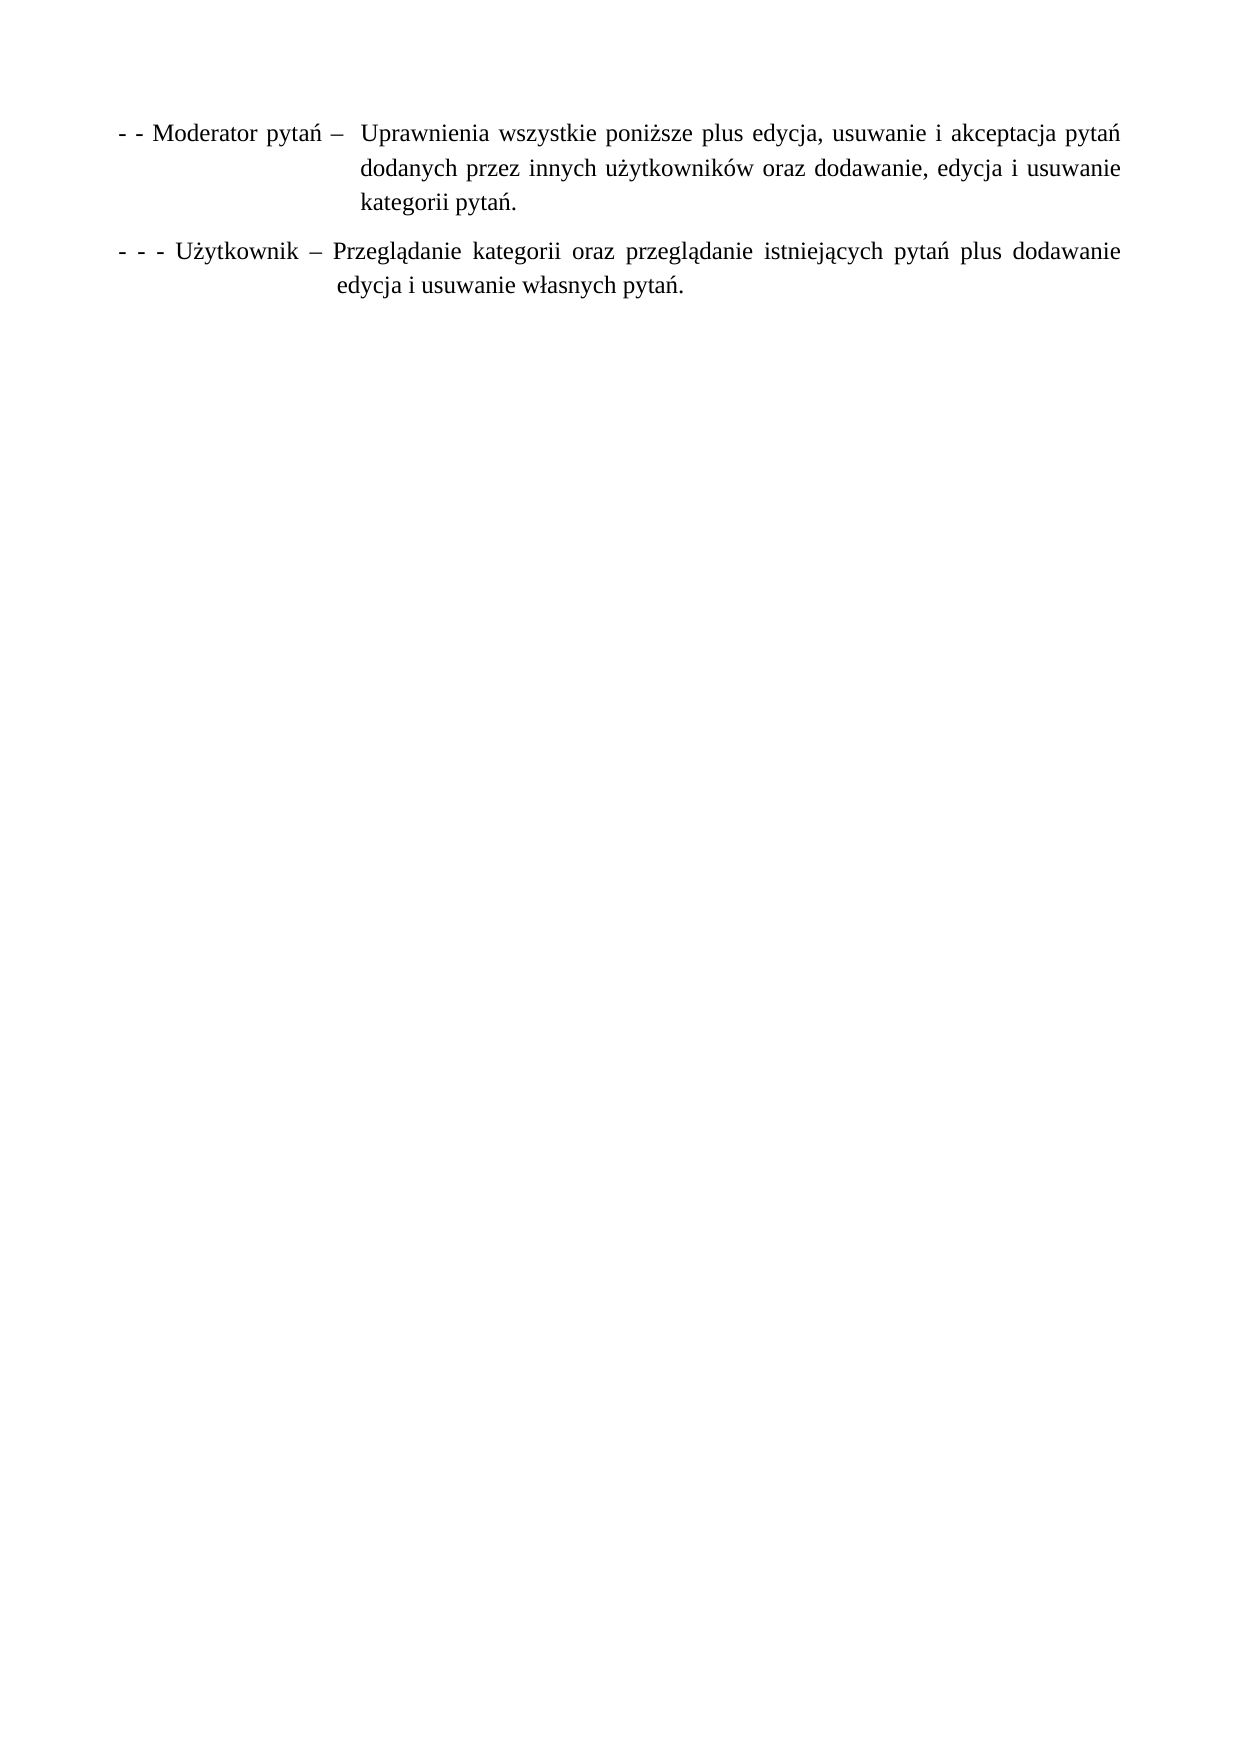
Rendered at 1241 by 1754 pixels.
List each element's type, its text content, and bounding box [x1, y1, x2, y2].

text - - Moderator pytań – Uprawnienia wszystkie poniższe plus edycja, usuwanie i akceptacja pytań dodanych przez innych użytkowników oraz dodawanie, edycja i usuwanie kategorii pytań. [118, 118, 1122, 216]
text - - - Użytkownik – Przeglądanie kategorii oraz przeglądanie istniejących pytań plus dodawanie edycja i usuwanie własnych pytań. [118, 236, 1122, 299]
